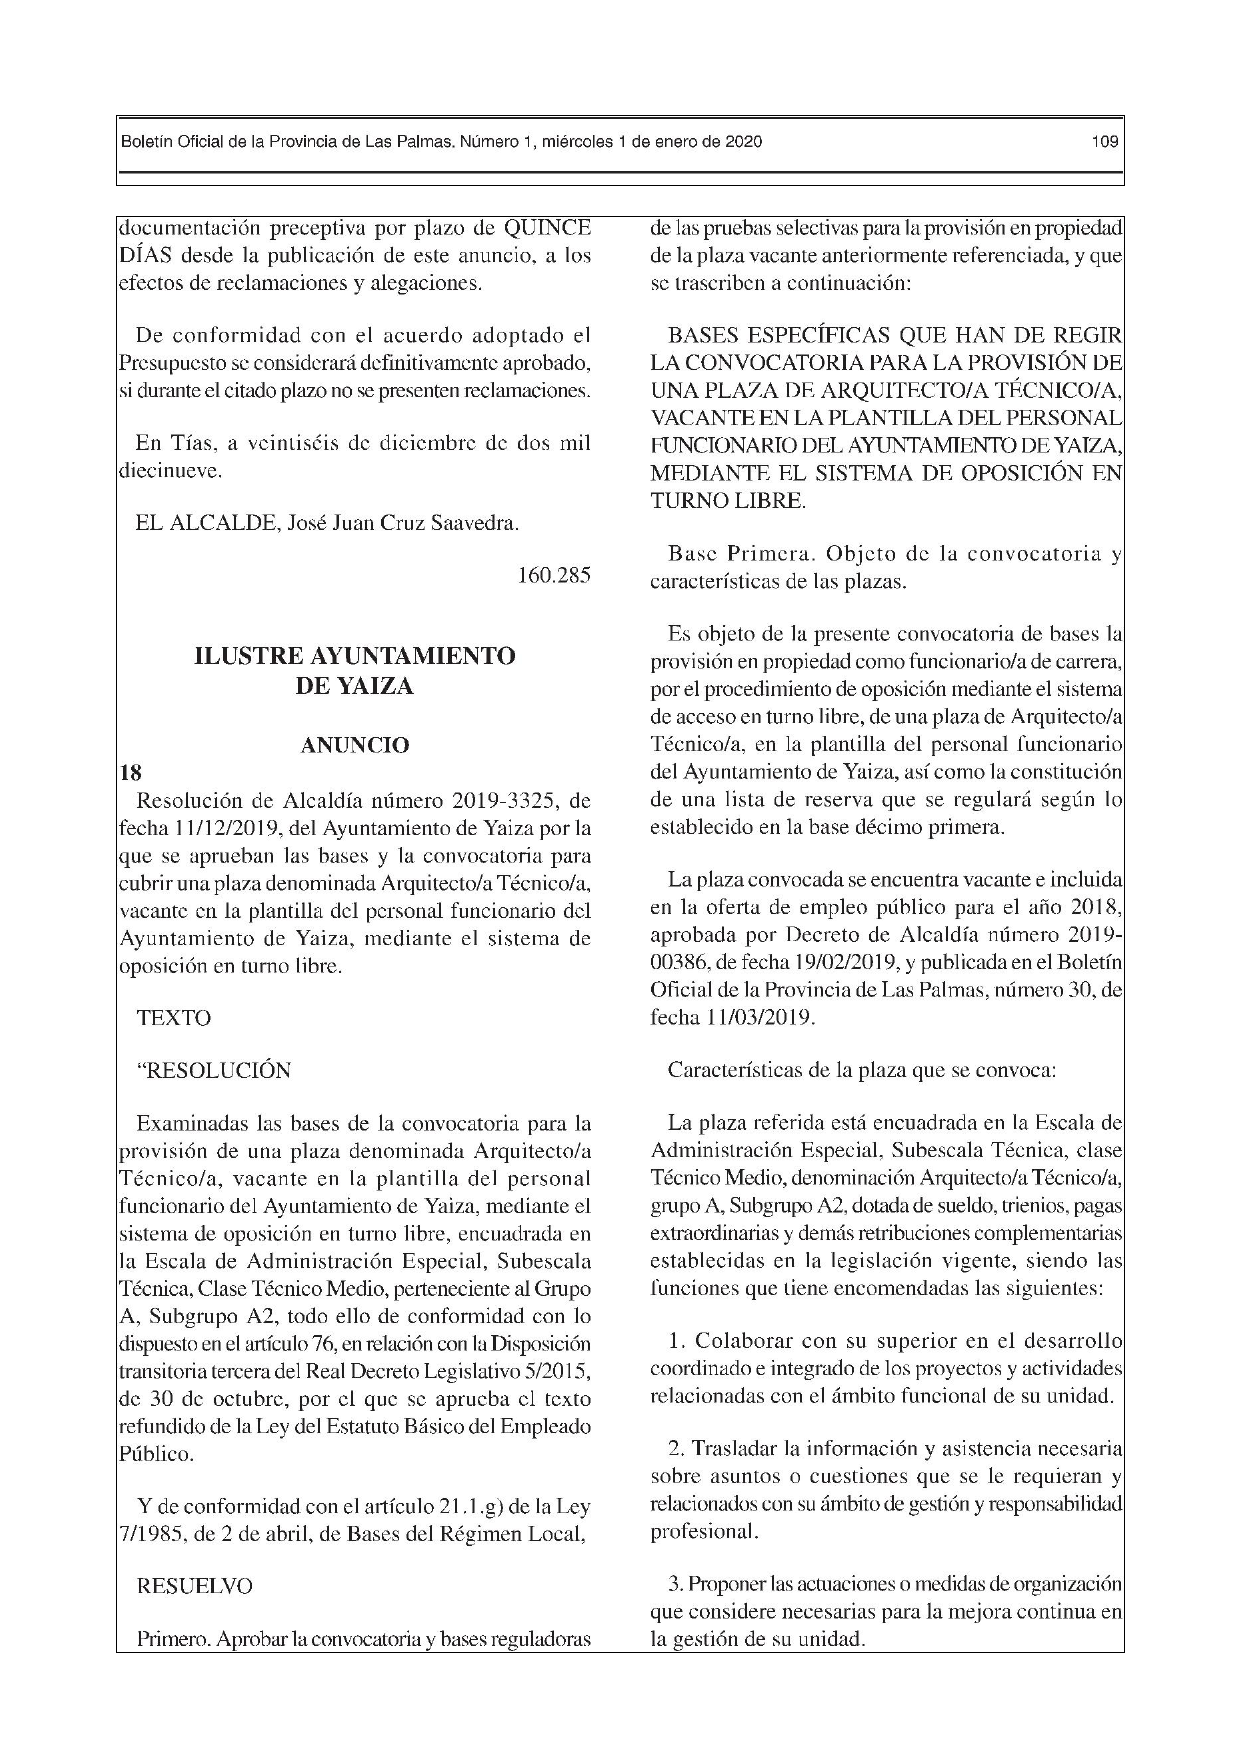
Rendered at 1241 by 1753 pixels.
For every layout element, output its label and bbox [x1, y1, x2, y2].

picture [117, 116, 1124, 185]
picture [117, 217, 1124, 1652]
